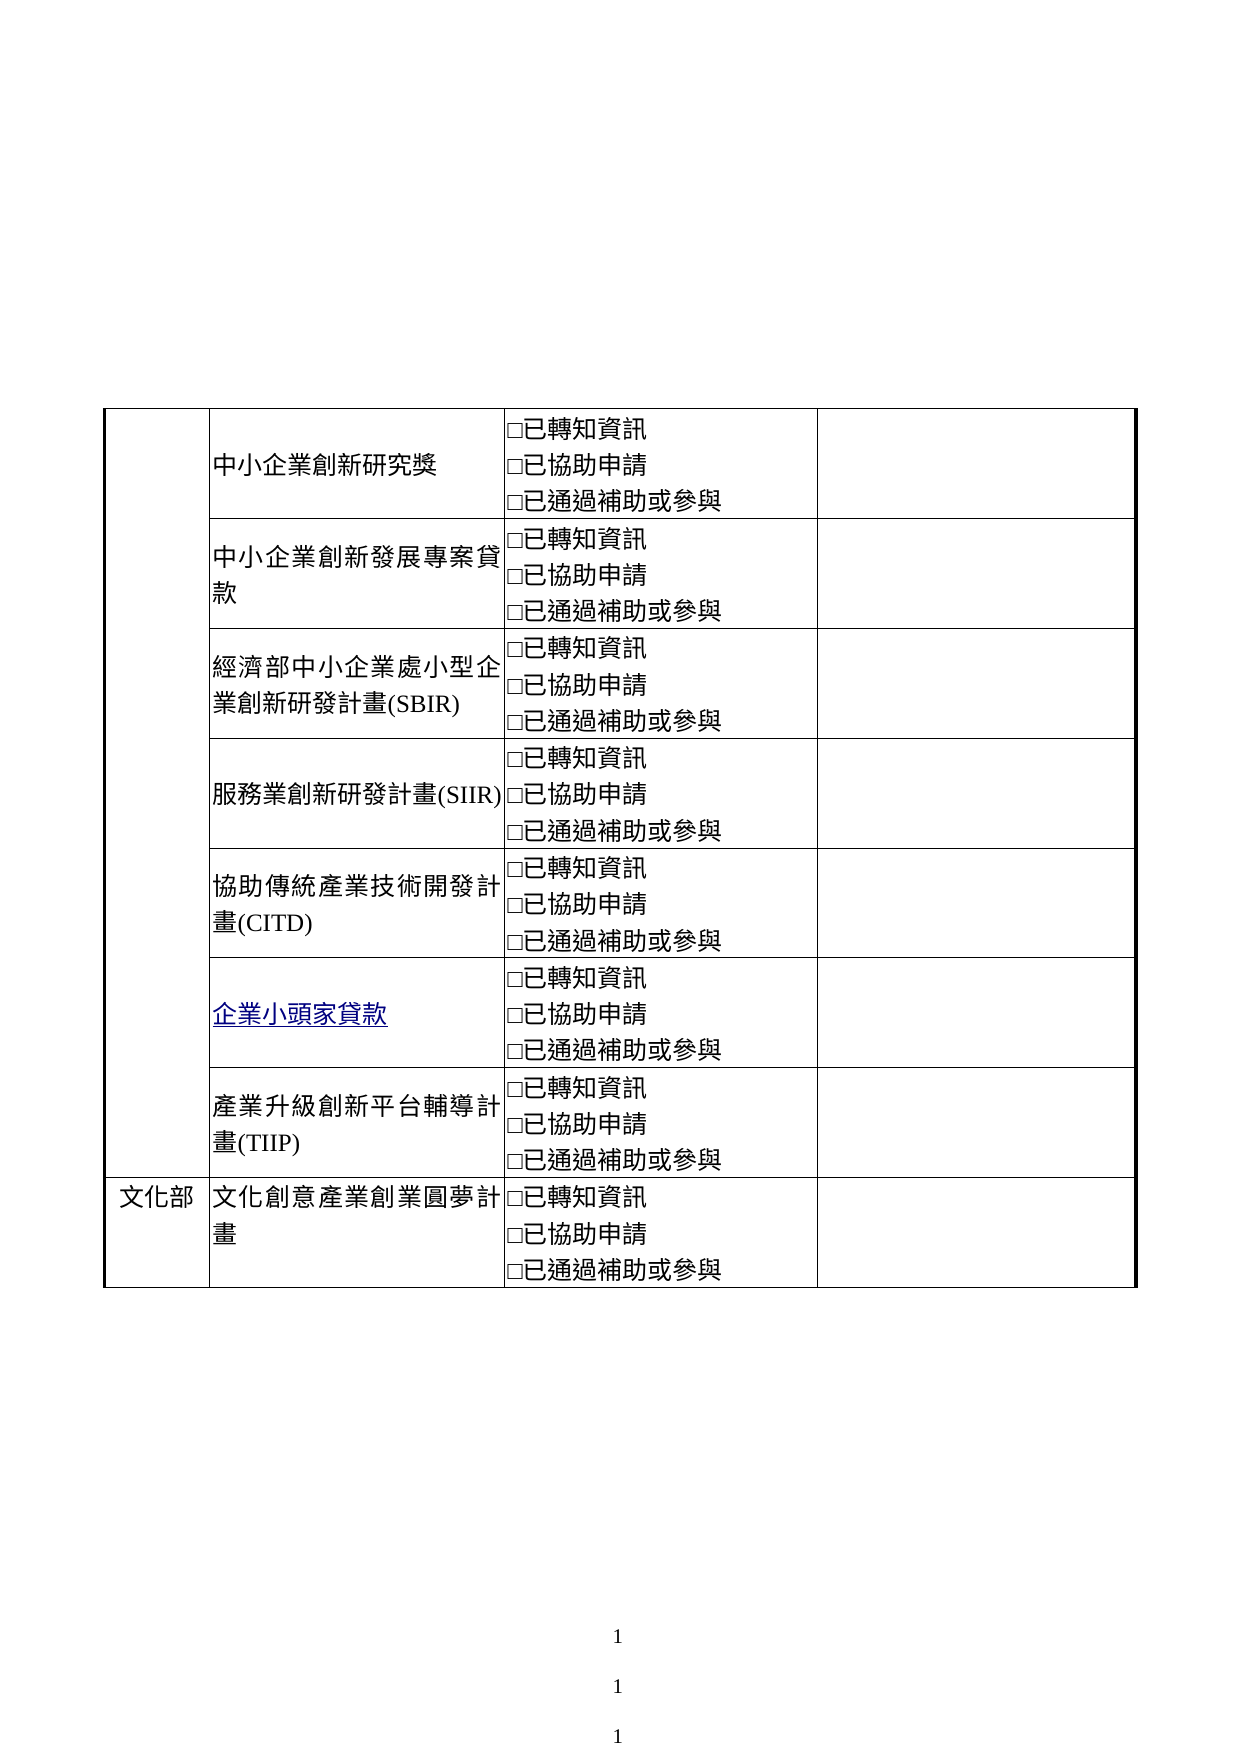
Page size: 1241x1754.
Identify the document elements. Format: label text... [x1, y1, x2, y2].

table_cell [818, 739, 1134, 847]
table_cell 產業升級創新平台輔導計畫(TIIP) [210, 1068, 504, 1177]
table_cell □已轉知資訊 □已協助申請 □已通過補助或參與 [505, 849, 817, 957]
table_cell [106, 409, 209, 1177]
table_cell □已轉知資訊 □已協助申請 □已通過補助或參與 [505, 519, 817, 628]
table_cell [818, 958, 1134, 1067]
table_cell [818, 1178, 1134, 1287]
table_cell □已轉知資訊 □已協助申請 □已通過補助或參與 [505, 958, 817, 1067]
table_cell [818, 1068, 1134, 1177]
table_cell □已轉知資訊 □已協助申請 □已通過補助或參與 [505, 739, 817, 847]
table_cell □已轉知資訊 □已協助申請 □已通過補助或參與 [505, 629, 817, 738]
table_cell [818, 519, 1134, 628]
table_cell 文化部 [106, 1178, 209, 1287]
table_cell [818, 409, 1134, 518]
table_cell □已轉知資訊 □已協助申請 □已通過補助或參與 [505, 409, 817, 518]
table_cell 經濟部中小企業處小型企業創新研發計畫(SBIR) [210, 629, 504, 738]
table_cell [818, 849, 1134, 957]
table_cell 協助傳統產業技術開發計畫(CITD) [210, 849, 504, 957]
table_cell [818, 629, 1134, 738]
table_cell 服務業創新研發計畫(SIIR) [210, 739, 504, 847]
table_cell □已轉知資訊 □已協助申請 □已通過補助或參與 [505, 1068, 817, 1177]
table_cell 文化創意產業創業圓夢計畫 [210, 1178, 504, 1287]
table_cell 企業小頭家貸款 [210, 958, 504, 1067]
table_cell 中小企業創新研究獎 [210, 409, 504, 518]
table_cell □已轉知資訊 □已協助申請 □已通過補助或參與 [505, 1178, 817, 1287]
table_cell 中小企業創新發展專案貸款 [210, 519, 504, 628]
